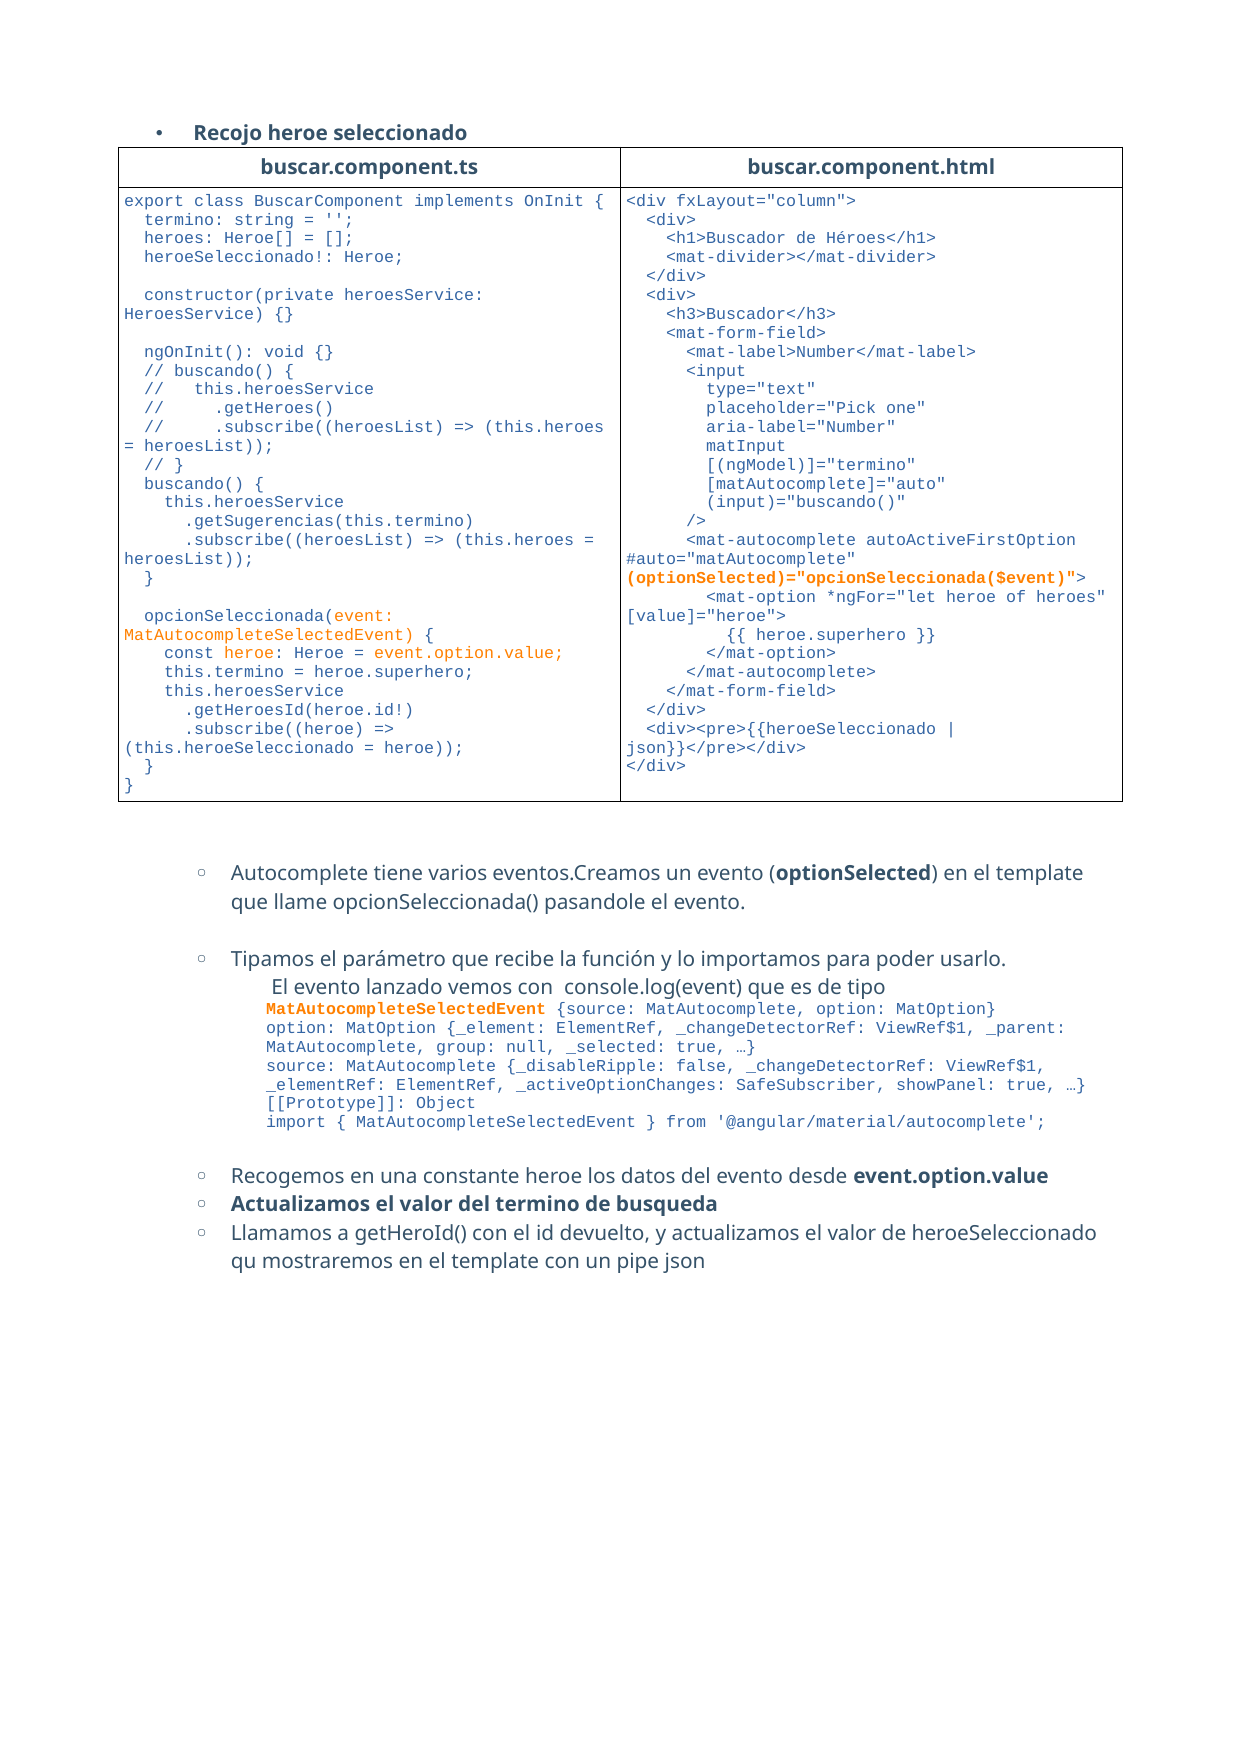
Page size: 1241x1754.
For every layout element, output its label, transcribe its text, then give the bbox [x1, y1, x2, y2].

text MatAutocompleteSelectedEvent {source: MatAutocomplete, option: MatOption} [266, 1001, 1122, 1019]
list Tipamos el parámetro que recibe la función y lo importamos para poder usarlo. [193, 944, 1122, 972]
table_cell <div fxLayout="column"> <div> <h1>Buscador de Héroes</h1> <mat-divider></mat-divider> </div> <div> <h3>Buscador</h3> <mat-form-field> <mat-label>Number</mat-label> <input type="text" placeholder="Pick one" aria-label="Number" matInput [(ngModel)]="termino" [matAutocomplete]="auto" (input)="buscando()" /> <mat-autocomplete autoActiveFirstOption #auto="matAutocomplete" (optionSelected)="opcionSeleccionada($event)"> <mat-option *ngFor="let heroe of heroes" [value]="heroe"> {{ heroe.superhero }} </mat-option> </mat-autocomplete> </mat-form-field> </div> <div><pre>{{heroeSeleccionado | json}}</pre></div> </div> [621, 188, 1122, 801]
list Recojo heroe seleccionado [156, 118, 1122, 147]
list Recogemos en una constante heroe los datos del evento desde event.option.value [193, 1161, 1122, 1189]
text option: MatOption {_element: ElementRef, _changeDetectorRef: ViewRef$1, _parent: MatAutocomplete, group: null, _selected: true, …} [266, 1019, 1122, 1057]
table_header buscar.component.ts [119, 148, 620, 187]
list Autocomplete tiene varios eventos.Creamos un evento (optionSelected) en el template que llame opcionSeleccionada() pasandole el evento. [193, 858, 1122, 915]
list Llamamos a getHeroId() con el id devuelto, y actualizamos el valor de heroeSeleccionado qu mostraremos en el template con un pipe json [193, 1218, 1122, 1275]
text [[Prototype]]: Object [266, 1095, 1122, 1114]
text El evento lanzado vemos con console.log(event) que es de tipo [266, 972, 1122, 1001]
text import { MatAutocompleteSelectedEvent } from '@angular/material/autocomplete'; [266, 1114, 1122, 1133]
table_header buscar.component.html [621, 148, 1122, 187]
list Actualizamos el valor del termino de busqueda [193, 1189, 1122, 1218]
table_cell export class BuscarComponent implements OnInit { termino: string = ''; heroes: Heroe[] = []; heroeSeleccionado!: Heroe; constructor(private heroesService: HeroesService) {} ngOnInit(): void {} // buscando() { // this.heroesService // .getHeroes() // .subscribe((heroesList) => (this.heroes = heroesList)); // } buscando() { this.heroesService .getSugerencias(this.termino) .subscribe((heroesList) => (this.heroes = heroesList)); } opcionSeleccionada(event: MatAutocompleteSelectedEvent) { const heroe: Heroe = event.option.value; this.termino = heroe.superhero; this.heroesService .getHeroesId(heroe.id!) .subscribe((heroe) => (this.heroeSeleccionado = heroe)); } } [119, 188, 620, 801]
text source: MatAutocomplete {_disableRipple: false, _changeDetectorRef: ViewRef$1, _elementRef: ElementRef, _activeOptionChanges: SafeSubscriber, showPanel: true, …} [266, 1057, 1122, 1095]
